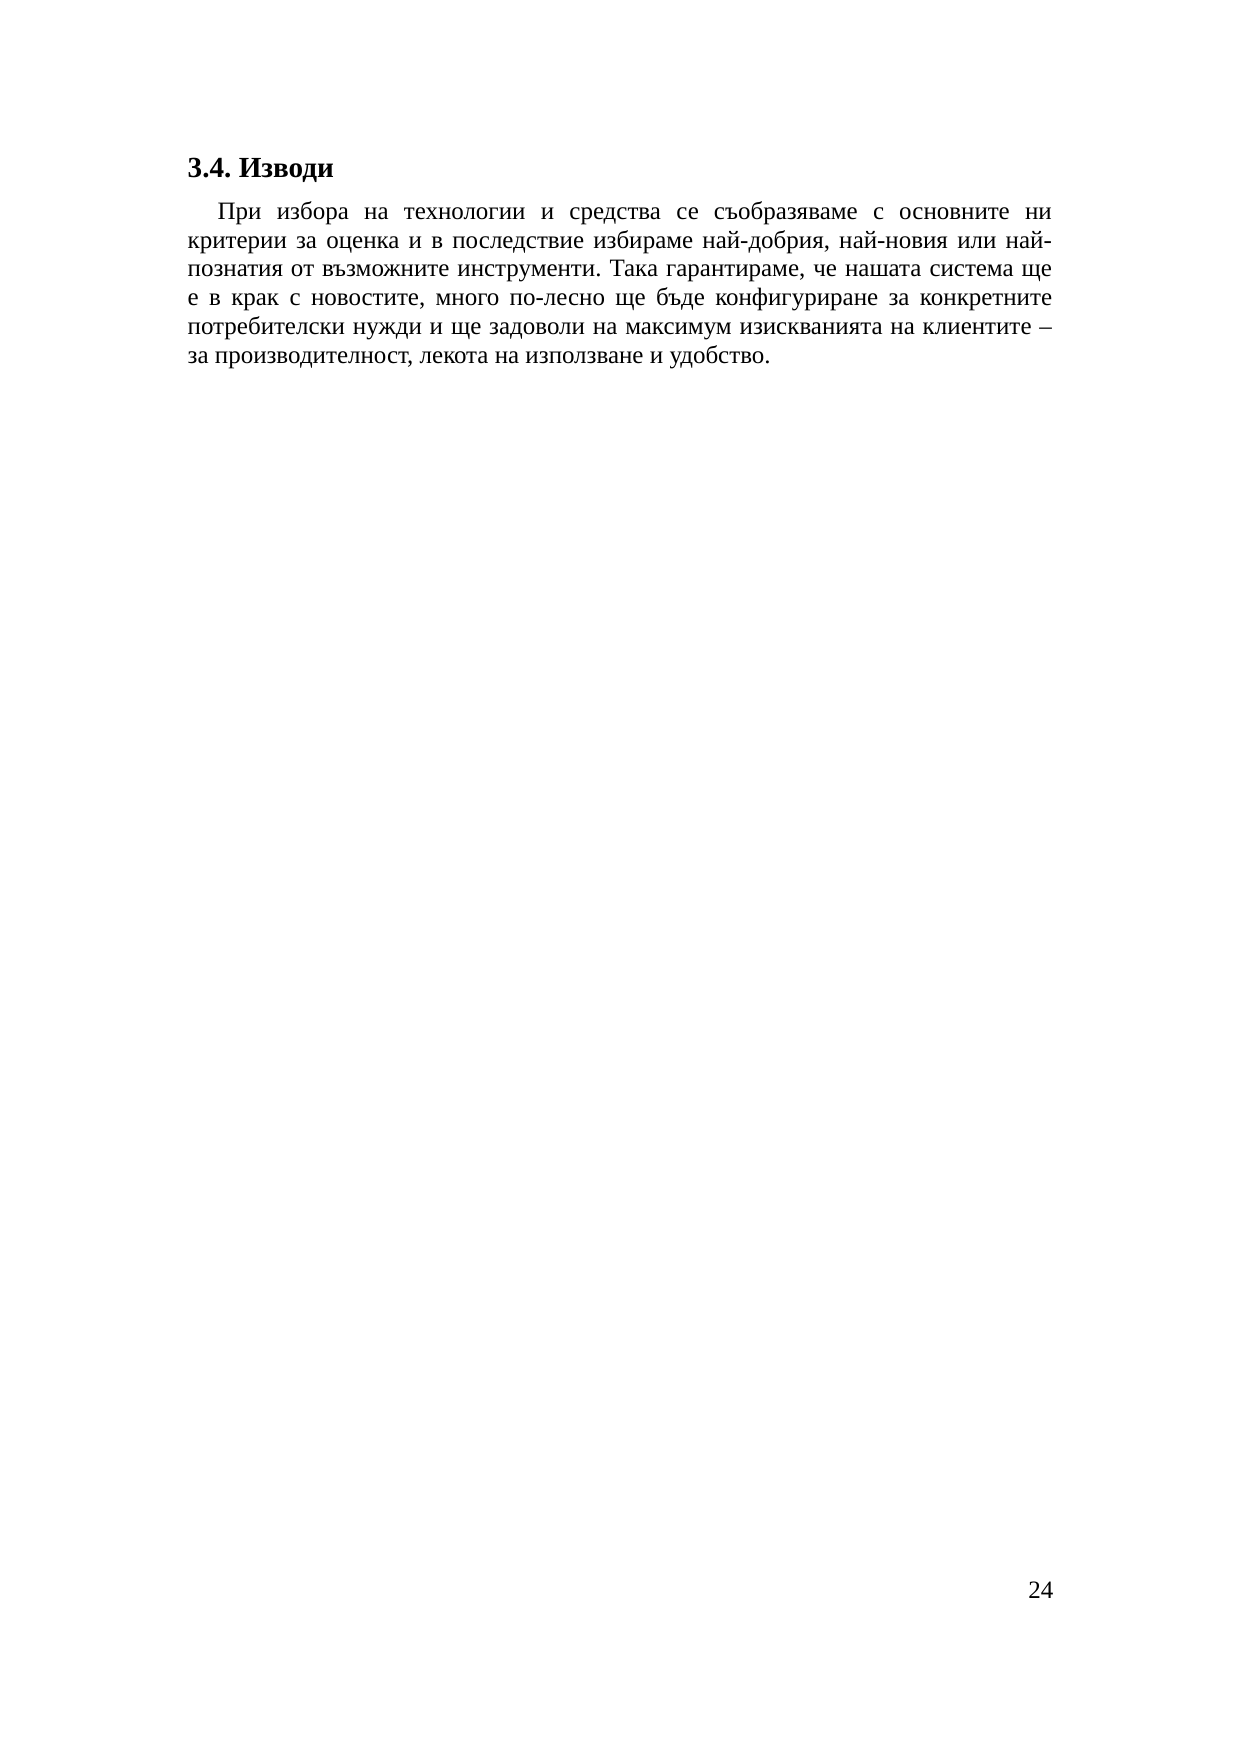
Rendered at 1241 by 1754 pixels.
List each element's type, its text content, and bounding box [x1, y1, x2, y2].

text При избора на технологии и средства се съобразяваме с основните ни критерии за оценка и в последствие избираме най-добрия, най-новия или най-познатия от възможните инструменти. Така гарантираме, че нашата система ще е в крак с новостите, много по-лесно ще бъде конфигуриране за конкретните потребителски нужди и ще задоволи на максимум изискванията на клиентите – за производителност, лекота на използване и удобство. [187, 196, 1053, 368]
subtitle 3.4. Изводи [187, 150, 1053, 183]
